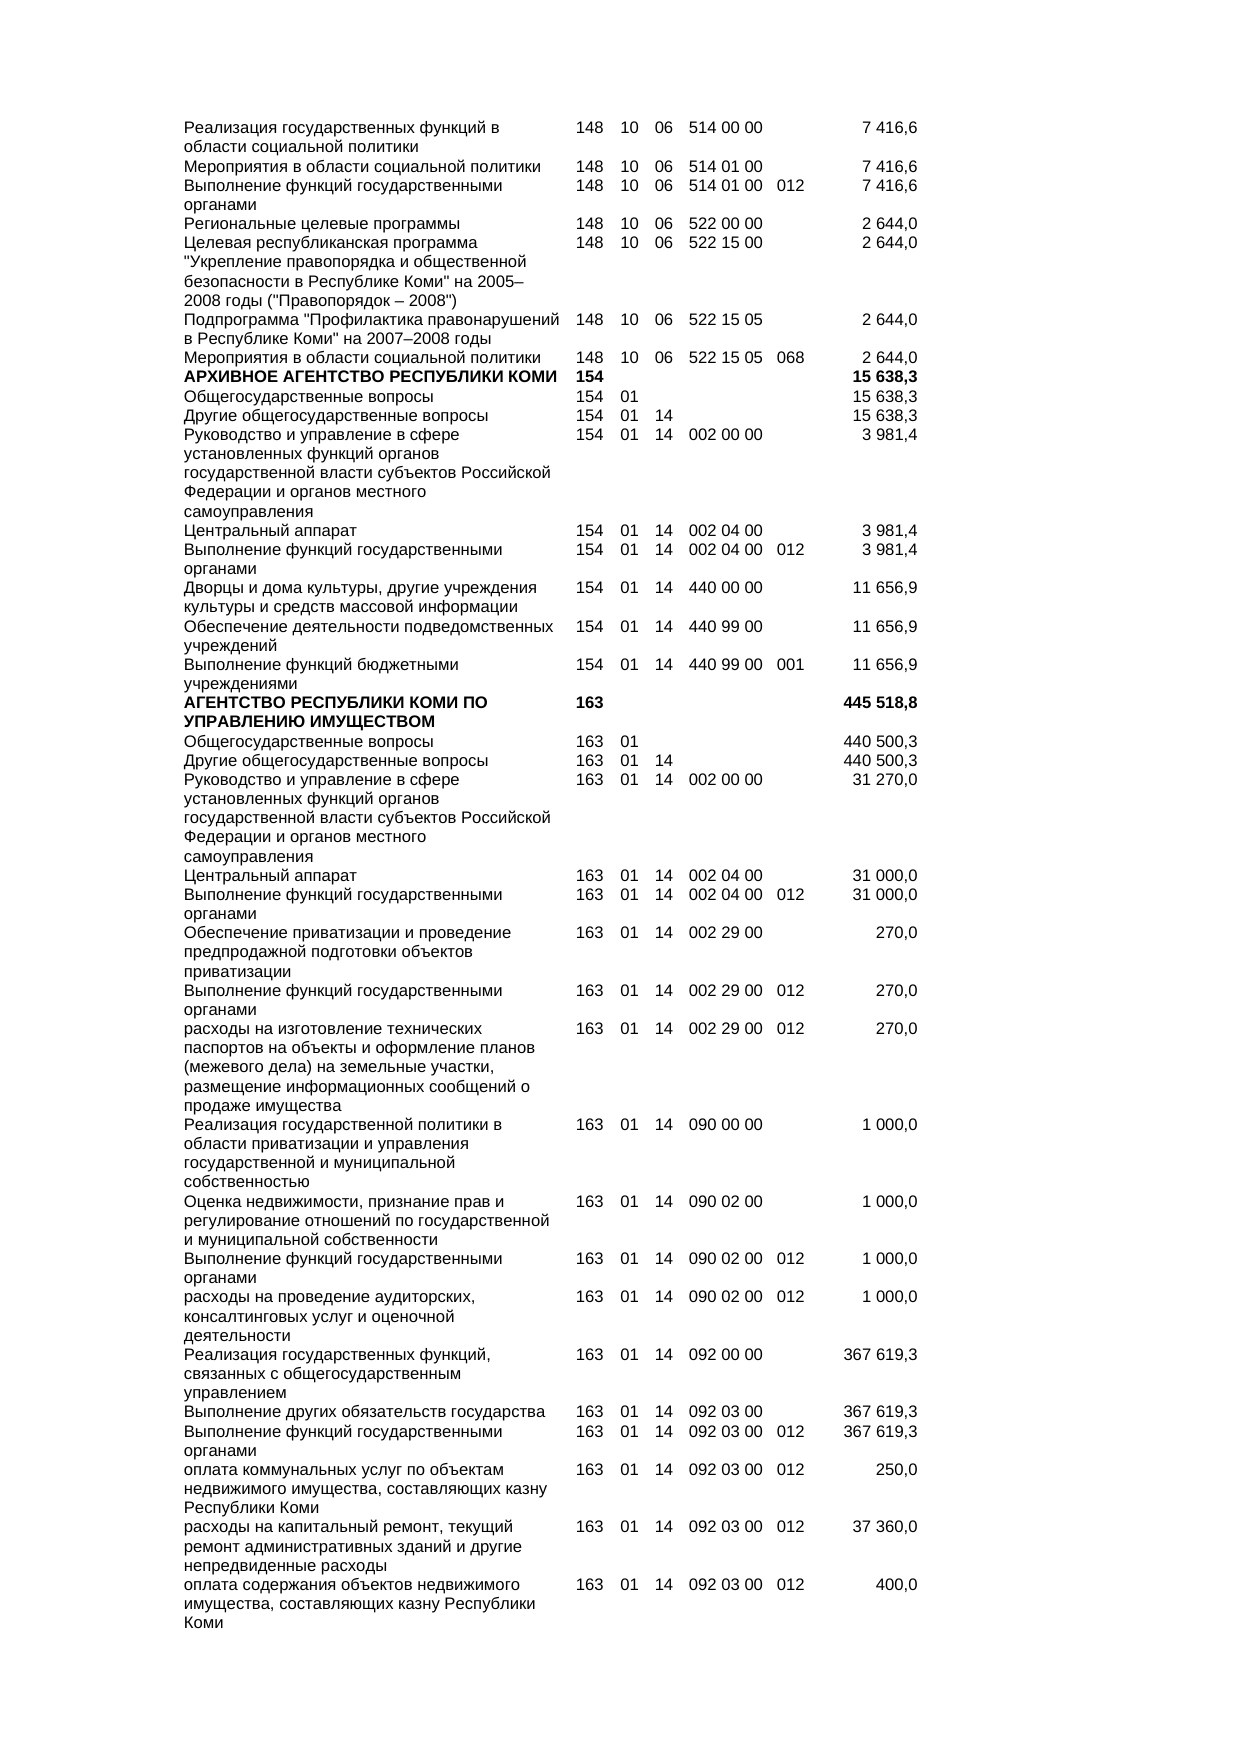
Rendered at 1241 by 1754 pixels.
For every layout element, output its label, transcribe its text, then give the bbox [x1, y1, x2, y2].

table_cell 002 29 00 [681, 981, 770, 1019]
table_cell 14 [646, 1460, 681, 1517]
table_cell [681, 386, 770, 406]
table_cell 10 [613, 156, 646, 176]
table_cell 440 500,3 [811, 731, 923, 751]
table_cell 367 619,3 [811, 1402, 923, 1421]
table_cell 090 02 00 [681, 1191, 770, 1249]
table_cell 154 [566, 367, 613, 386]
table_cell [923, 310, 946, 348]
table_cell [770, 1345, 811, 1402]
table_cell Выполнение функций государственными органами [178, 1249, 566, 1287]
table_cell АРХИВНОЕ АГЕНТСТВО РЕСПУБЛИКИ КОМИ [178, 367, 566, 386]
table_cell 092 03 00 [681, 1402, 770, 1421]
table_cell 01 [613, 751, 646, 770]
table_cell 06 [646, 176, 681, 214]
table_cell [681, 406, 770, 425]
table_cell 01 [613, 1249, 646, 1287]
table_cell 01 [613, 1287, 646, 1345]
table_cell 092 03 00 [681, 1575, 770, 1632]
table_cell 01 [613, 578, 646, 616]
table_cell 440 00 00 [681, 578, 770, 616]
table_cell 1 000,0 [811, 1287, 923, 1345]
table_cell Центральный аппарат [178, 866, 566, 885]
table_cell 14 [646, 1402, 681, 1421]
table_cell 154 [566, 655, 613, 693]
table_cell [923, 1421, 946, 1460]
table_cell 002 04 00 [681, 866, 770, 885]
table_cell 14 [646, 751, 681, 770]
table_cell [923, 118, 946, 156]
table_cell [923, 214, 946, 233]
table_cell 522 15 05 [681, 310, 770, 348]
table_cell 01 [613, 406, 646, 425]
table_cell 14 [646, 770, 681, 866]
table_cell 14 [646, 1345, 681, 1402]
table_cell 367 619,3 [811, 1345, 923, 1402]
table_cell 14 [646, 923, 681, 981]
table_cell 163 [566, 1287, 613, 1345]
table_cell 002 04 00 [681, 540, 770, 578]
table_cell [923, 616, 946, 655]
table_cell 002 00 00 [681, 770, 770, 866]
table_cell Мероприятия в области социальной политики [178, 156, 566, 176]
table_cell 14 [646, 655, 681, 693]
table_cell расходы на проведение аудиторских, консалтинговых услуг и оценочной деятельности [178, 1287, 566, 1345]
table_cell [770, 310, 811, 348]
table_cell 163 [566, 866, 613, 885]
table_cell 15 638,3 [811, 386, 923, 406]
table_cell [923, 1575, 946, 1632]
table_cell 163 [566, 1191, 613, 1249]
table_cell 01 [613, 1421, 646, 1460]
table_cell 154 [566, 540, 613, 578]
table_cell 15 638,3 [811, 367, 923, 386]
table_cell [923, 367, 946, 386]
table_cell [770, 770, 811, 866]
table_cell 163 [566, 751, 613, 770]
table_cell 7 416,6 [811, 156, 923, 176]
table_cell Выполнение функций государственными органами [178, 1421, 566, 1460]
table_cell [923, 425, 946, 521]
table_cell Выполнение функций государственными органами [178, 885, 566, 923]
table_cell [646, 731, 681, 751]
table_cell 01 [613, 981, 646, 1019]
table_cell 148 [566, 233, 613, 310]
table_cell 163 [566, 1517, 613, 1575]
table_cell 7 416,6 [811, 118, 923, 156]
table_cell 270,0 [811, 981, 923, 1019]
table_cell 012 [770, 1421, 811, 1460]
table_cell 14 [646, 616, 681, 655]
table_cell 14 [646, 1287, 681, 1345]
table_cell АГЕНТСТВО РЕСПУБЛИКИ КОМИ ПО УПРАВЛЕНИЮ ИМУЩЕСТВОМ [178, 693, 566, 731]
table_cell [923, 1115, 946, 1191]
table_cell 367 619,3 [811, 1421, 923, 1460]
table_cell [923, 578, 946, 616]
table_cell [770, 1191, 811, 1249]
table_cell [923, 1402, 946, 1421]
table_cell 14 [646, 425, 681, 521]
table_cell 250,0 [811, 1460, 923, 1517]
table_cell 14 [646, 540, 681, 578]
table_cell [646, 693, 681, 731]
table_cell 01 [613, 616, 646, 655]
table_cell 01 [613, 1191, 646, 1249]
table_cell [681, 751, 770, 770]
table_cell Региональные целевые программы [178, 214, 566, 233]
table_cell 154 [566, 578, 613, 616]
table_cell 06 [646, 156, 681, 176]
table_cell Подпрограмма "Профилактика правонарушений в Республике Коми" на 2007–2008 годы [178, 310, 566, 348]
table_cell 440 99 00 [681, 655, 770, 693]
table_cell 154 [566, 386, 613, 406]
table_cell 148 [566, 214, 613, 233]
table_cell 01 [613, 1517, 646, 1575]
table_cell [770, 386, 811, 406]
table_cell 163 [566, 981, 613, 1019]
table_cell 11 656,9 [811, 616, 923, 655]
table_cell 14 [646, 1115, 681, 1191]
table_cell 514 00 00 [681, 118, 770, 156]
table_cell [923, 521, 946, 540]
table_cell 01 [613, 1115, 646, 1191]
table_cell Обеспечение приватизации и проведение предпродажной подготовки объектов приватизации [178, 923, 566, 981]
table_cell 012 [770, 1517, 811, 1575]
table_cell 31 000,0 [811, 885, 923, 923]
table_cell 2 644,0 [811, 310, 923, 348]
table_cell 522 15 05 [681, 348, 770, 367]
table_cell оплата коммунальных услуг по объектам недвижимого имущества, составляющих казну Республики Коми [178, 1460, 566, 1517]
table_cell 01 [613, 655, 646, 693]
table_cell 148 [566, 310, 613, 348]
table_cell [923, 176, 946, 214]
table_cell 163 [566, 885, 613, 923]
table_cell 14 [646, 1517, 681, 1575]
table_cell 10 [613, 348, 646, 367]
table_cell 01 [613, 1460, 646, 1517]
table_cell 06 [646, 214, 681, 233]
table_cell [923, 885, 946, 923]
table_cell 163 [566, 1402, 613, 1421]
table_cell [923, 770, 946, 866]
table_cell 090 02 00 [681, 1249, 770, 1287]
table_cell 163 [566, 731, 613, 751]
table_cell [646, 386, 681, 406]
table_cell 10 [613, 233, 646, 310]
table_cell 01 [613, 1019, 646, 1115]
table_cell Выполнение функций государственными органами [178, 176, 566, 214]
table_cell 012 [770, 1019, 811, 1115]
table_cell [923, 866, 946, 885]
table_cell [681, 731, 770, 751]
table_cell [770, 156, 811, 176]
table_cell [923, 540, 946, 578]
table_cell [923, 233, 946, 310]
table_cell [770, 214, 811, 233]
table_cell 14 [646, 885, 681, 923]
table_cell Общегосударственные вопросы [178, 386, 566, 406]
table_cell [770, 425, 811, 521]
table_cell [770, 1115, 811, 1191]
table_cell [923, 751, 946, 770]
table_cell 14 [646, 1249, 681, 1287]
table_cell 7 416,6 [811, 176, 923, 214]
table_cell [681, 367, 770, 386]
table_cell 3 981,4 [811, 425, 923, 521]
table_cell 1 000,0 [811, 1191, 923, 1249]
table_cell Выполнение функций государственными органами [178, 540, 566, 578]
table_cell [681, 693, 770, 731]
table_cell [923, 1287, 946, 1345]
table_cell [770, 731, 811, 751]
table_cell 163 [566, 1460, 613, 1517]
table_cell 01 [613, 425, 646, 521]
table_cell 06 [646, 310, 681, 348]
table_cell [646, 367, 681, 386]
table_cell 2 644,0 [811, 214, 923, 233]
table_cell 001 [770, 655, 811, 693]
table_cell 068 [770, 348, 811, 367]
table_cell 01 [613, 731, 646, 751]
table_cell 01 [613, 923, 646, 981]
table_cell 092 03 00 [681, 1460, 770, 1517]
table_cell 092 03 00 [681, 1421, 770, 1460]
table_cell 06 [646, 118, 681, 156]
table_cell 012 [770, 540, 811, 578]
table_cell 090 02 00 [681, 1287, 770, 1345]
table_cell 445 518,8 [811, 693, 923, 731]
table_cell [923, 693, 946, 731]
table_cell 14 [646, 1575, 681, 1632]
table_cell [923, 981, 946, 1019]
table_cell 15 638,3 [811, 406, 923, 425]
table_cell [770, 1402, 811, 1421]
table_cell [770, 233, 811, 310]
table_cell 148 [566, 176, 613, 214]
table_cell 01 [613, 1575, 646, 1632]
table_cell 14 [646, 578, 681, 616]
table_cell 002 29 00 [681, 1019, 770, 1115]
table_cell 01 [613, 1402, 646, 1421]
table_cell [770, 923, 811, 981]
table_cell 01 [613, 540, 646, 578]
table_cell 37 360,0 [811, 1517, 923, 1575]
table_cell [613, 367, 646, 386]
table_cell 10 [613, 310, 646, 348]
table_cell 270,0 [811, 1019, 923, 1115]
table_cell 012 [770, 981, 811, 1019]
table_cell [770, 693, 811, 731]
table_cell 148 [566, 156, 613, 176]
table_cell 090 00 00 [681, 1115, 770, 1191]
table_cell 11 656,9 [811, 578, 923, 616]
table_cell Выполнение других обязательств государства [178, 1402, 566, 1421]
table_cell 06 [646, 233, 681, 310]
table_cell Другие общегосударственные вопросы [178, 406, 566, 425]
table_cell [923, 923, 946, 981]
table_cell 10 [613, 118, 646, 156]
table_cell 01 [613, 1345, 646, 1402]
table_cell 270,0 [811, 923, 923, 981]
table_cell [923, 386, 946, 406]
table_cell 01 [613, 885, 646, 923]
table_cell 14 [646, 1191, 681, 1249]
table_cell Дворцы и дома культуры, другие учреждения культуры и средств массовой информации [178, 578, 566, 616]
table_cell [923, 156, 946, 176]
table_cell Реализация государственной политики в области приватизации и управления государственной и муниципальной собственностью [178, 1115, 566, 1191]
table_cell расходы на капитальный ремонт, текущий ремонт административных зданий и другие непредвиденные расходы [178, 1517, 566, 1575]
table_cell 163 [566, 1345, 613, 1402]
table_cell 01 [613, 770, 646, 866]
table_cell Руководство и управление в сфере установленных функций органов государственной власти субъектов Российской Федерации и органов местного самоуправления [178, 770, 566, 866]
table_cell 10 [613, 176, 646, 214]
table_cell 163 [566, 1575, 613, 1632]
table_cell 3 981,4 [811, 540, 923, 578]
table_cell 01 [613, 521, 646, 540]
table_cell 14 [646, 981, 681, 1019]
table_cell [770, 616, 811, 655]
table_cell [770, 578, 811, 616]
table_cell 002 04 00 [681, 521, 770, 540]
table_cell 3 981,4 [811, 521, 923, 540]
table_cell 163 [566, 923, 613, 981]
table_cell 1 000,0 [811, 1249, 923, 1287]
table_cell 002 00 00 [681, 425, 770, 521]
table_cell 14 [646, 866, 681, 885]
table_cell 154 [566, 521, 613, 540]
table_cell 2 644,0 [811, 348, 923, 367]
table_cell 514 01 00 [681, 176, 770, 214]
table_cell [923, 1019, 946, 1115]
table_cell Общегосударственные вопросы [178, 731, 566, 751]
table_cell [923, 406, 946, 425]
table_cell 163 [566, 1115, 613, 1191]
table_cell 14 [646, 1421, 681, 1460]
table_cell 440 99 00 [681, 616, 770, 655]
table_cell 154 [566, 406, 613, 425]
table_cell 01 [613, 866, 646, 885]
table_cell оплата содержания объектов недвижимого имущества, составляющих казну Республики Коми [178, 1575, 566, 1632]
table_cell Обеспечение деятельности подведомственных учреждений [178, 616, 566, 655]
table_cell Выполнение функций государственными органами [178, 981, 566, 1019]
table_cell [923, 348, 946, 367]
table_cell 154 [566, 425, 613, 521]
table_cell Руководство и управление в сфере установленных функций органов государственной власти субъектов Российской Федерации и органов местного самоуправления [178, 425, 566, 521]
table_cell 01 [613, 386, 646, 406]
table_cell 1 000,0 [811, 1115, 923, 1191]
table_cell [613, 693, 646, 731]
table_cell [770, 367, 811, 386]
table_cell 148 [566, 348, 613, 367]
table_cell [923, 1517, 946, 1575]
table_cell 092 03 00 [681, 1517, 770, 1575]
table_cell Мероприятия в области социальной политики [178, 348, 566, 367]
table_cell Выполнение функций бюджетными учреждениями [178, 655, 566, 693]
table_cell 002 29 00 [681, 923, 770, 981]
table_cell 522 15 00 [681, 233, 770, 310]
table_cell [923, 1345, 946, 1402]
table_cell [770, 118, 811, 156]
table_cell [923, 1460, 946, 1517]
table_cell [923, 1191, 946, 1249]
table_cell [770, 406, 811, 425]
table_cell [770, 751, 811, 770]
table_cell 522 00 00 [681, 214, 770, 233]
table_cell 06 [646, 348, 681, 367]
table_cell 002 04 00 [681, 885, 770, 923]
table_cell 148 [566, 118, 613, 156]
table_cell Реализация государственных функций, связанных с общегосударственным управлением [178, 1345, 566, 1402]
table_cell 163 [566, 693, 613, 731]
table_cell 31 270,0 [811, 770, 923, 866]
table_cell 012 [770, 1460, 811, 1517]
table_cell 163 [566, 1249, 613, 1287]
table_cell 092 00 00 [681, 1345, 770, 1402]
table_cell Центральный аппарат [178, 521, 566, 540]
table_cell [923, 655, 946, 693]
table_cell 14 [646, 406, 681, 425]
table_cell Целевая республиканская программа "Укрепление правопорядка и общественной безопасности в Республике Коми" на 2005–2008 годы ("Правопорядок – 2008") [178, 233, 566, 310]
table_cell 10 [613, 214, 646, 233]
table_cell 14 [646, 521, 681, 540]
table_cell [770, 866, 811, 885]
table_cell 11 656,9 [811, 655, 923, 693]
table_cell [923, 731, 946, 751]
table_cell 2 644,0 [811, 233, 923, 310]
table_cell 012 [770, 1287, 811, 1345]
table_cell [923, 1249, 946, 1287]
table_cell 163 [566, 1019, 613, 1115]
table_cell 012 [770, 1249, 811, 1287]
table_cell 14 [646, 1019, 681, 1115]
table_cell 31 000,0 [811, 866, 923, 885]
table_cell расходы на изготовление технических паспортов на объекты и оформление планов (межевого дела) на земельные участки, размещение информационных сообщений о продаже имущества [178, 1019, 566, 1115]
table_cell 154 [566, 616, 613, 655]
table_cell Другие общегосударственные вопросы [178, 751, 566, 770]
table_cell 440 500,3 [811, 751, 923, 770]
table_cell Реализация государственных функций в области социальной политики [178, 118, 566, 156]
table_cell [770, 521, 811, 540]
table_cell 012 [770, 885, 811, 923]
table_cell Оценка недвижимости, признание прав и регулирование отношений по государственной и муниципальной собственности [178, 1191, 566, 1249]
table_cell 163 [566, 770, 613, 866]
table_cell 012 [770, 1575, 811, 1632]
table_cell 012 [770, 176, 811, 214]
table_cell 163 [566, 1421, 613, 1460]
table_cell 514 01 00 [681, 156, 770, 176]
table_cell 400,0 [811, 1575, 923, 1632]
